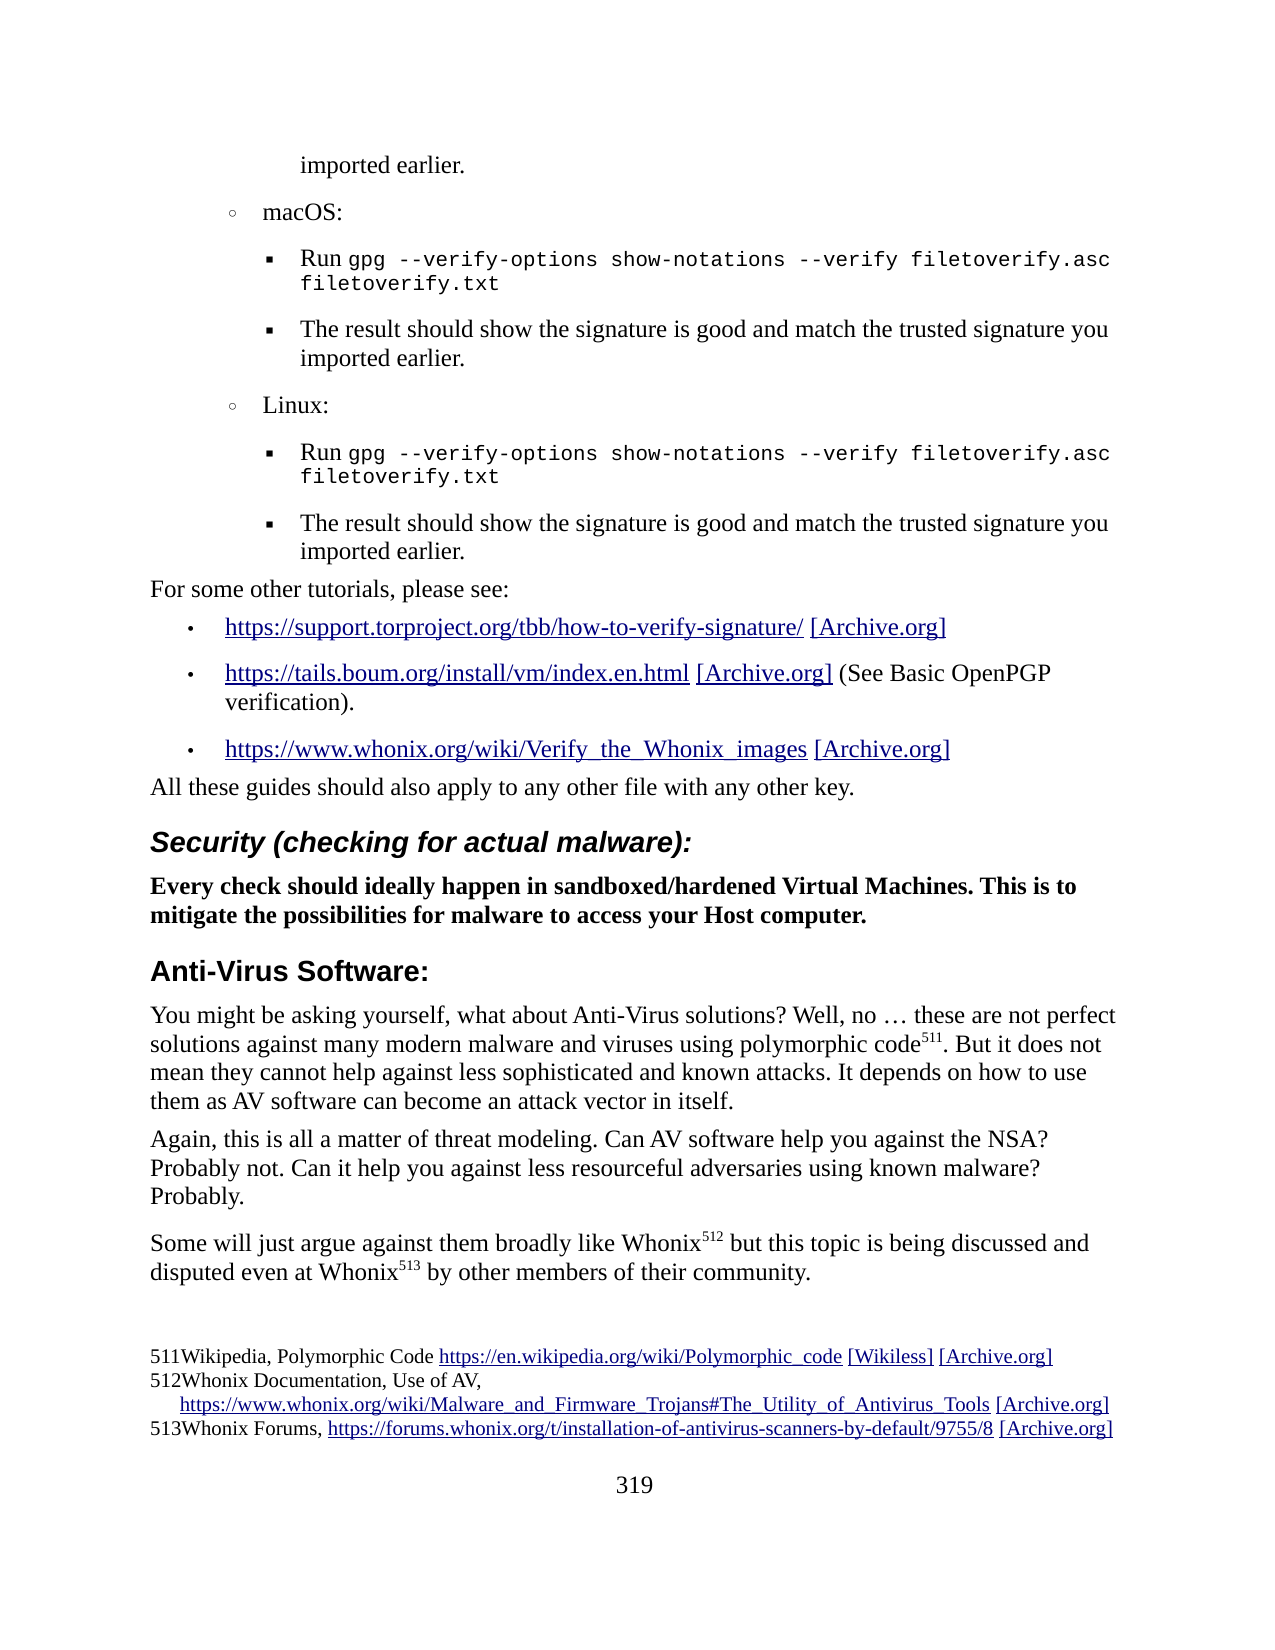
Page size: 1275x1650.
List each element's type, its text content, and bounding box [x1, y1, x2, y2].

list https://tails.boum.org/install/vm/index.en.html [Archive.org] (See Basic OpenPGP verification). [187, 658, 1125, 716]
list Run gpg --verify-options show-notations --verify filetoverify.asc filetoverify.txt [262, 437, 1125, 490]
text All these guides should also apply to any other file with any other key. [150, 772, 1125, 800]
text Wikipedia, Polymorphic Code https://en.wikipedia.org/wiki/Polymorphic_code [Wikiless] [Archive.org] [150, 1344, 1125, 1368]
list https://www.whonix.org/wiki/Verify_the_Whonix_images [Archive.org] [187, 734, 1125, 763]
list Linux: [225, 390, 1125, 419]
list imported earlier. [262, 150, 1125, 179]
text For some other tutorials, please see: [150, 574, 1125, 603]
subtitle Security (checking for actual malware): [150, 825, 1125, 859]
list The result should show the signature is good and match the trusted signature you imported earlier. [262, 508, 1125, 565]
text Some will just argue against them broadly like Whonix but this topic is being discussed and disputed even at Whonix by other members of their community. [150, 1228, 1125, 1286]
list macOS: [225, 197, 1125, 225]
list https://support.torproject.org/tbb/how-to-verify-signature/ [Archive.org] [187, 612, 1125, 641]
text Whonix Forums, https://forums.whonix.org/t/installation-of-antivirus-scanners-by-default/9755/8 [Archive.org] [150, 1416, 1125, 1440]
list The result should show the signature is good and match the trusted signature you imported earlier. [262, 314, 1125, 372]
list Run gpg --verify-options show-notations --verify filetoverify.asc filetoverify.txt [262, 243, 1125, 297]
text You might be asking yourself, what about Anti-Virus solutions? Well, no … these are not perfect solutions against many modern malware and viruses using polymorphic code. But it does not mean they cannot help against less sophisticated and known attacks. It depends on how to use them as AV software can become an attack vector in itself. [150, 1000, 1125, 1115]
text Again, this is all a matter of threat modeling. Can AV software help you against the NSA? Probably not. Can it help you against less resourceful adversaries using known malware? Probably. [150, 1124, 1125, 1210]
text Every check should ideally happen in sandboxed/hardened Virtual Machines. This is to mitigate the possibilities for malware to access your Host computer. [150, 871, 1125, 929]
subtitle Anti-Virus Software: [150, 954, 1125, 987]
text Whonix Documentation, Use of AV, https://www.whonix.org/wiki/Malware_and_Firmware_Trojans#The_Utility_of_Antivirus_Tools [Archive.org] [150, 1368, 1125, 1416]
